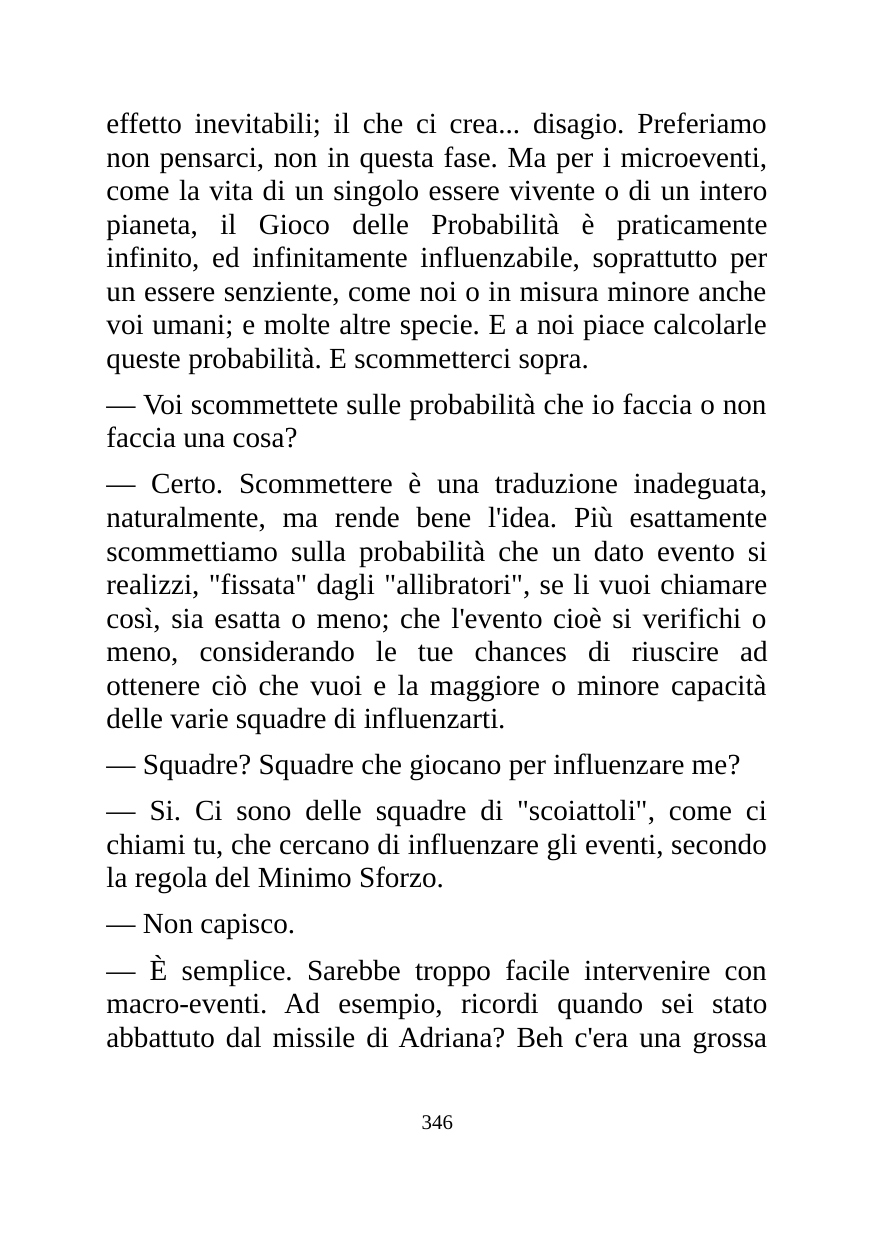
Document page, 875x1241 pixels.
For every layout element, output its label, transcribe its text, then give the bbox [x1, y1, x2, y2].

text — Non capisco. [106, 907, 768, 940]
text — Voi scommettete sulle probabilità che io faccia o non faccia una cosa? [106, 387, 768, 454]
text effetto inevitabili; il che ci crea... disagio. Preferiamo non pensarci, non in questa fase. Ma per i microeventi, come la vita di un singolo essere vivente o di un intero pianeta, il Gioco delle Probabilità è praticamente infinito, ed infinitamente influenzabile, soprattutto per un essere senziente, come noi o in misura minore anche voi umani; e molte altre specie. E a noi piace calcolarle queste probabilità. E scommetterci sopra. [106, 106, 768, 374]
text — È semplice. Sarebbe troppo facile intervenire con macro-eventi. Ad esempio, ricordi quando sei stato abbattuto dal missile di Adriana? Beh c'era una grossa [106, 953, 768, 1053]
text — Squadre? Squadre che giocano per influenzare me? [106, 747, 768, 781]
text — Certo. Scommettere è una traduzione inadeguata, naturalmente, ma rende bene l'idea. Più esattamente scommettiamo sulla probabilità che un dato evento si realizzi, "fissata" dagli "allibratori", se li vuoi chiamare così, sia esatta o meno; che l'evento cioè si verifichi o meno, considerando le tue chances di riuscire ad ottenere ciò che vuoi e la maggiore o minore capacità delle varie squadre di influenzarti. [106, 467, 768, 735]
text — Si. Ci sono delle squadre di "scoiattoli", come ci chiami tu, che cercano di influenzare gli eventi, secondo la regola del Minimo Sforzo. [106, 793, 768, 894]
